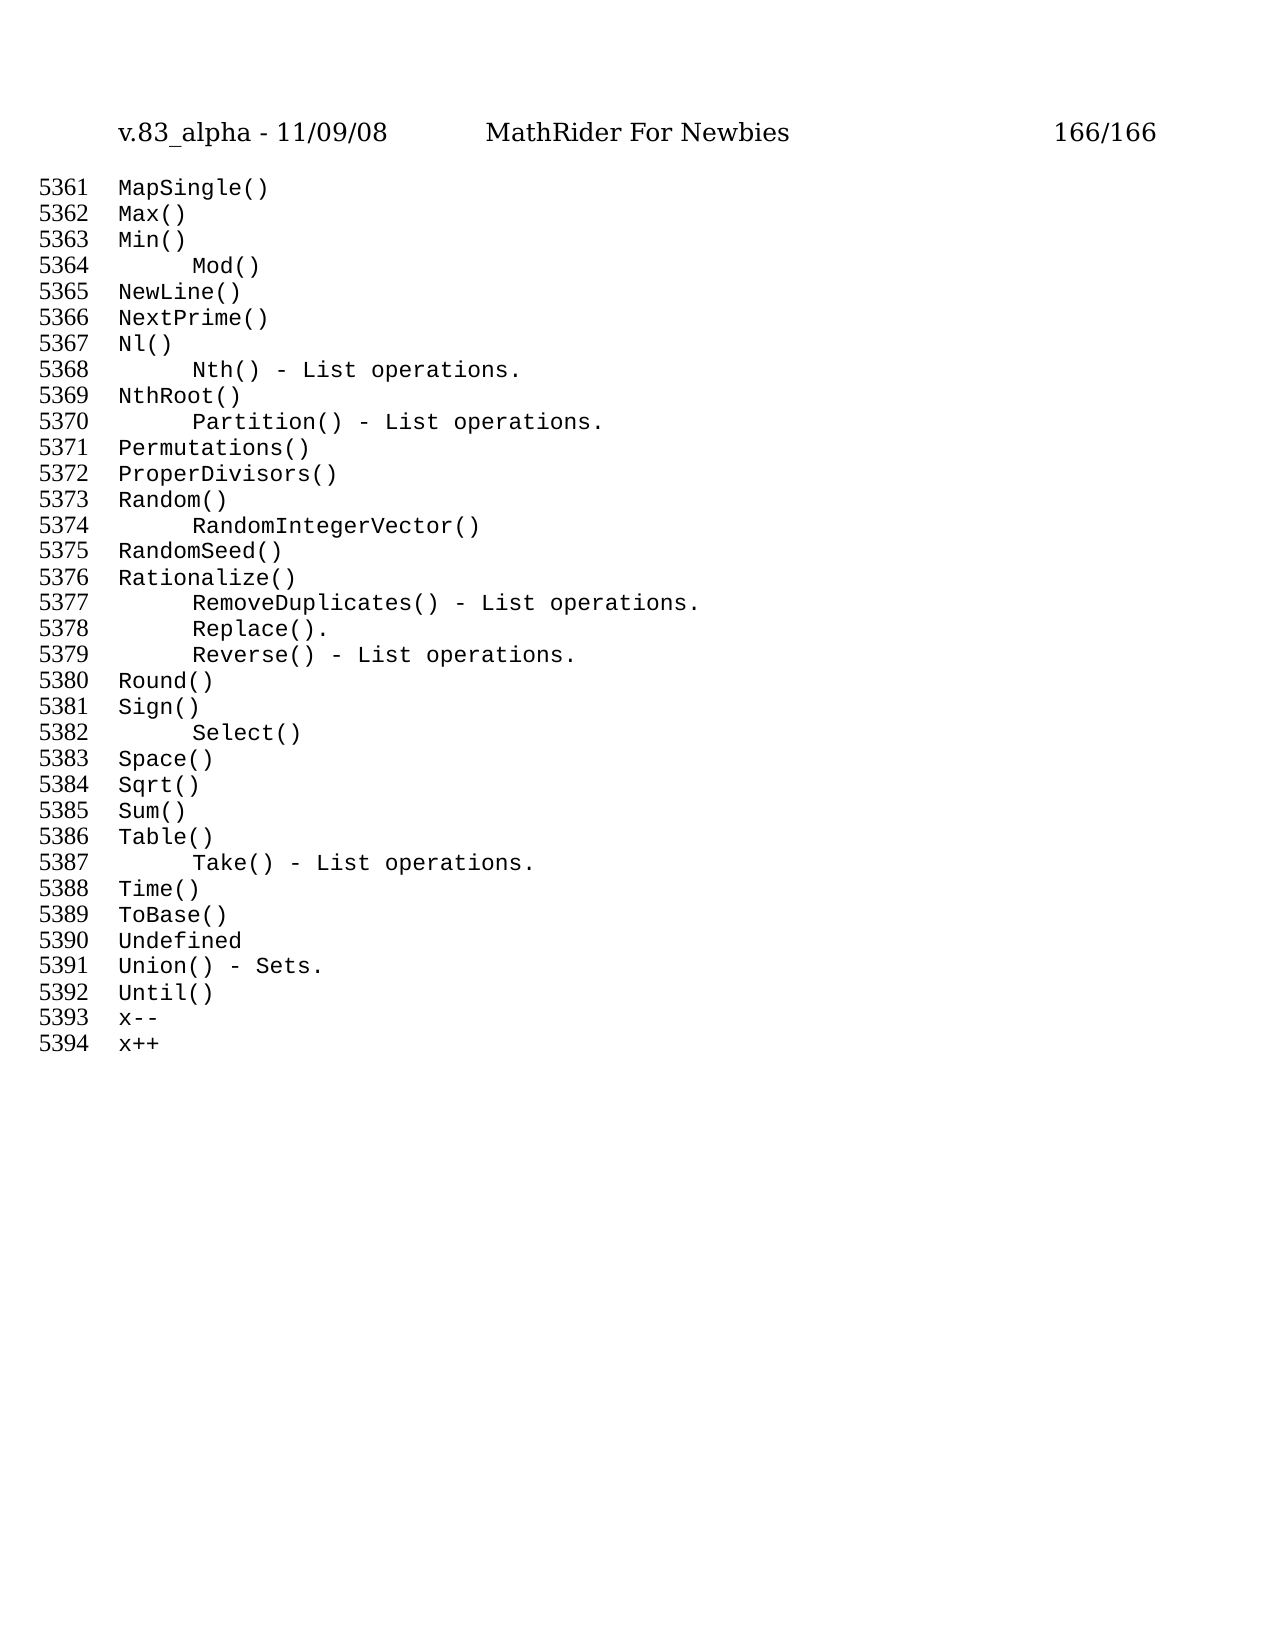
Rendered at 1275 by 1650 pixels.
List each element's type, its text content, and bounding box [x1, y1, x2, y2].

text NextPrime() [118, 306, 1157, 332]
text RemoveDuplicates() - List operations. [118, 592, 1157, 618]
text Sign() [118, 696, 1157, 721]
text Nl() [118, 332, 1157, 358]
text Permutations() [118, 436, 1157, 462]
text x++ [118, 1033, 1157, 1059]
text Round() [118, 669, 1157, 696]
text Replace(). [118, 618, 1157, 644]
text Sqrt() [118, 773, 1157, 799]
text RandomSeed() [118, 540, 1157, 566]
text Time() [118, 877, 1157, 903]
text Select() [118, 721, 1157, 747]
text RandomIntegerVector() [118, 514, 1157, 540]
text Nth() - List operations. [118, 358, 1157, 384]
text x-- [118, 1007, 1157, 1033]
text Space() [118, 747, 1157, 773]
text NewLine() [118, 281, 1157, 306]
text ProperDivisors() [118, 462, 1157, 488]
text NthRoot() [118, 384, 1157, 410]
text ToBase() [118, 903, 1157, 929]
text MapSingle() [118, 177, 1157, 203]
text Rationalize() [118, 566, 1157, 592]
text Table() [118, 825, 1157, 851]
text Sum() [118, 799, 1157, 825]
text Take() - List operations. [118, 851, 1157, 877]
text Until() [118, 981, 1157, 1007]
text Min() [118, 229, 1157, 254]
text Reverse() - List operations. [118, 644, 1157, 669]
text Undefined [118, 929, 1157, 955]
text Random() [118, 488, 1157, 514]
text Union() - Sets. [118, 955, 1157, 981]
text Partition() - List operations. [118, 410, 1157, 436]
text Mod() [118, 254, 1157, 281]
text Max() [118, 203, 1157, 229]
